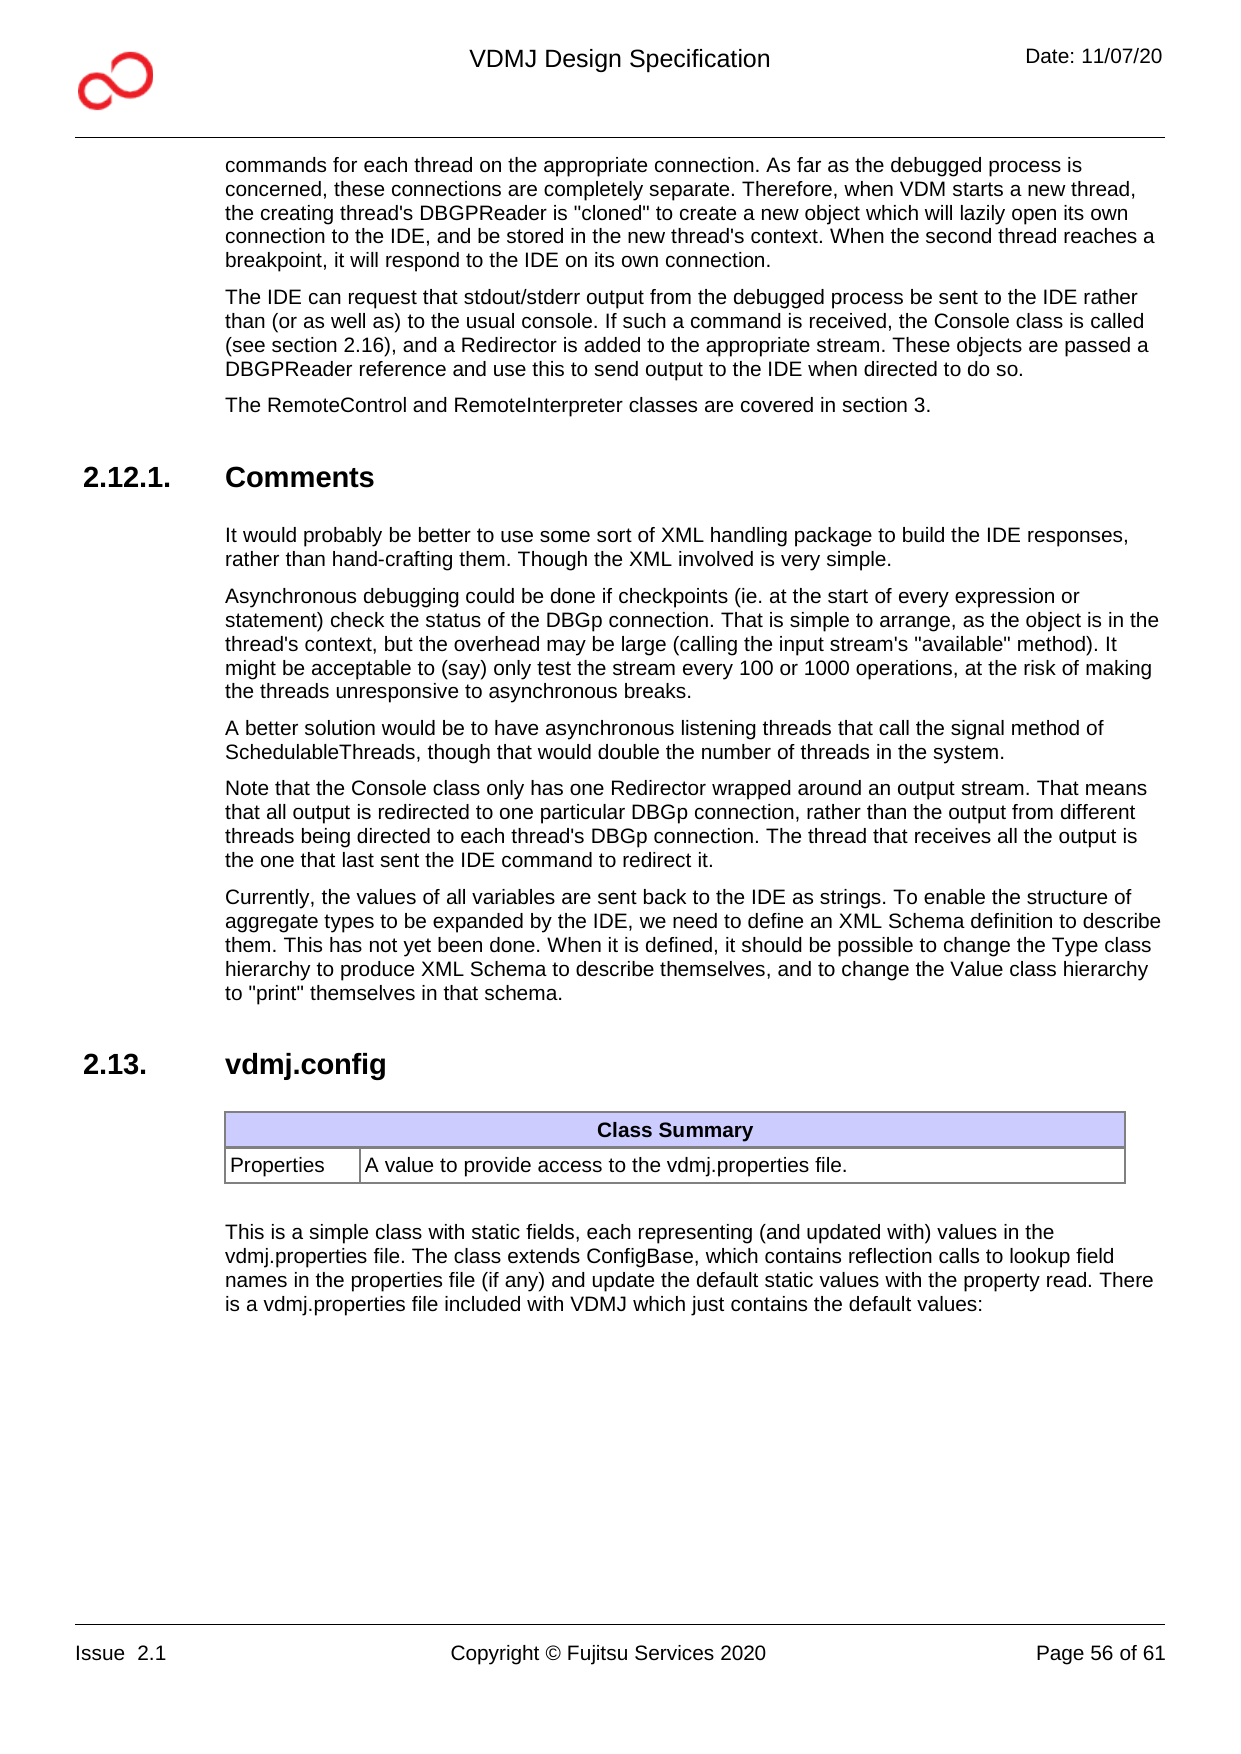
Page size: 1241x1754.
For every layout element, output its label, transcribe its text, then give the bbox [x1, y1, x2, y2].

table_cell A value to provide access to the vdmj.properties file. [361, 1149, 1124, 1182]
table_cell Properties [226, 1149, 359, 1182]
picture [78, 44, 153, 120]
table_header Class Summary [226, 1113, 1124, 1146]
text A better solution would be to have asynchronous listening threads that call the signal method of SchedulableThreads, though that would double the number of threads in the system. [225, 716, 1165, 764]
text Currently, the values of all variables are sent back to the IDE as strings. To enable the structure of aggregate types to be expanded by the IDE, we need to define an XML Schema definition to describe them. This has not yet been done. When it is defined, it should be possible to change the Type class hierarchy to produce XML Schema to describe themselves, and to change the Value class hierarchy to "print" themselves in that schema. [225, 885, 1165, 1005]
subtitle vdmj.config [75, 1047, 1165, 1081]
text Note that the Console class only has one Redirector wrapped around an output stream. That means that all output is redirected to one particular DBGp connection, rather than the output from different threads being directed to each thread's DBGp connection. The thread that receives all the output is the one that last sent the IDE command to redirect it. [225, 777, 1165, 872]
text The RemoteControl and RemoteInterpreter classes are covered in section 3. [225, 393, 1165, 417]
text Asynchronous debugging could be done if checkpoints (ie. at the start of every expression or statement) check the status of the DBGp connection. That is simple to arrange, as the object is in the thread's context, but the overhead may be large (calling the input stream's "available" method). It might be acceptable to (say) only test the stream every 100 or 1000 operations, at the risk of making the threads unresponsive to asynchronous breaks. [225, 584, 1165, 704]
text This is a simple class with static fields, each representing (and updated with) values in the vdmj.properties file. The class extends ConfigBase, which contains reflection calls to lookup field names in the properties file (if any) and update the default static values with the property read. There is a vdmj.properties file included with VDMJ which just contains the default values: [225, 1220, 1165, 1316]
text It would probably be better to use some sort of XML handling package to build the IDE responses, rather than hand-crafting them. Though the XML involved is very simple. [225, 523, 1165, 571]
subtitle Comments [75, 460, 1165, 493]
text commands for each thread on the appropriate connection. As far as the debugged process is concerned, these connections are completely separate. Therefore, when VDM starts a new thread, the creating thread's DBGPReader is "cloned" to create a new object which will lazily open its own connection to the IDE, and be stored in the new thread's context. When the second thread reaches a breakpoint, it will respond to the IDE on its own connection. [225, 153, 1165, 273]
text The IDE can request that stdout/stderr output from the debugged process be sent to the IDE rather than (or as well as) to the usual console. If such a command is received, the Console class is called (see section 2.16), and a Redirector is added to the appropriate stream. These objects are passed a DBGPReader reference and use this to send output to the IDE when directed to do so. [225, 285, 1165, 381]
